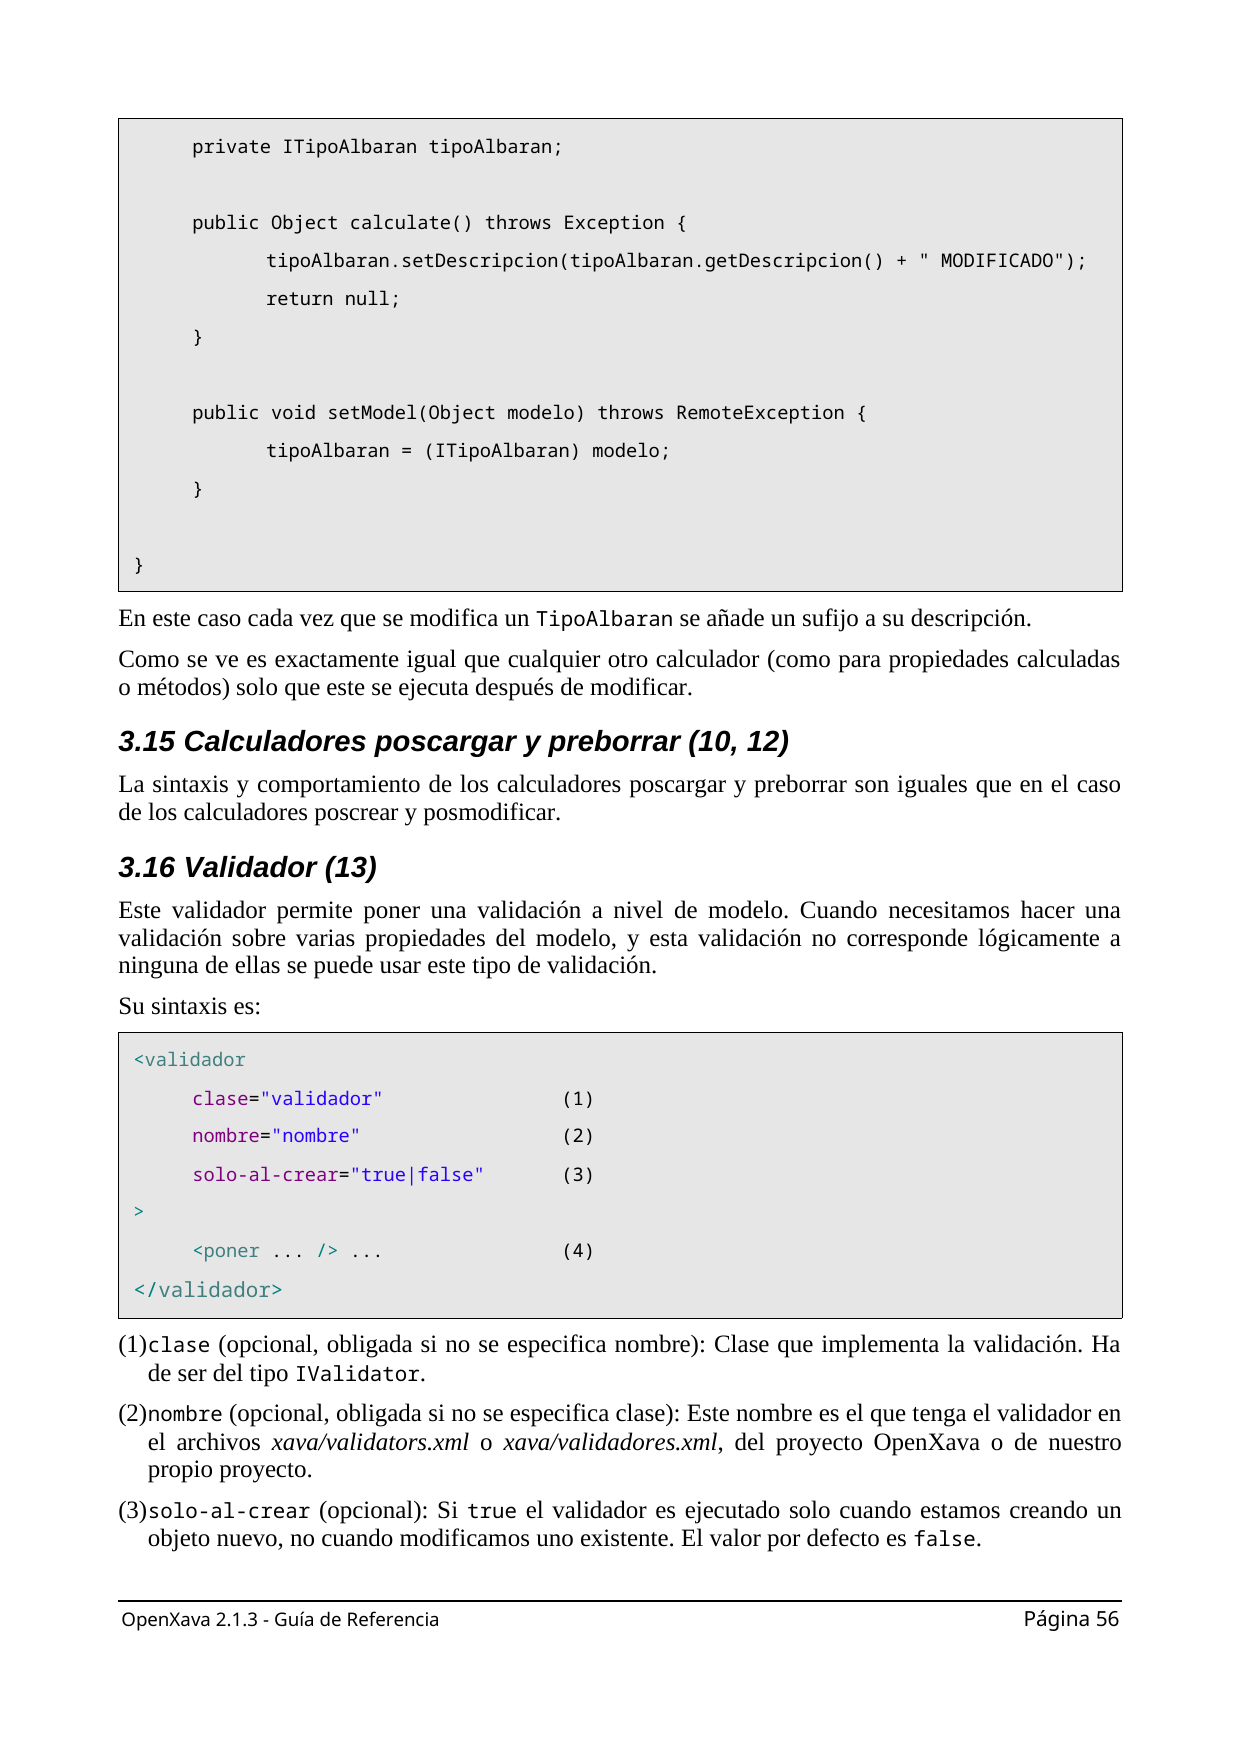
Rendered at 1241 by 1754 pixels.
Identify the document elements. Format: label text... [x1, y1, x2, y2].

text Este validador permite poner una validación a nivel de modelo. Cuando necesitamos hacer una validación sobre varias propiedades del modelo, y esta validación no corresponde lógicamente a ninguna de ellas se puede usar este tipo de validación. [118, 896, 1122, 979]
text La sintaxis y comportamiento de los calculadores poscargar y preborrar son iguales que en el caso de los calculadores poscrear y posmodificar. [118, 771, 1122, 826]
text } [119, 460, 1122, 498]
text tipoAlbaran = (ITipoAlbaran) modelo; [119, 422, 1122, 460]
subtitle Calculadores poscargar y preborrar (10, 12) [118, 725, 1122, 758]
text clase="validador" (1) [119, 1070, 1122, 1108]
list solo-al-crear (opcional): Si true el validador es ejecutado solo cuando estamos creando un objeto nuevo, no cuando modificamos uno existente. El valor por defecto es false. [118, 1496, 1122, 1552]
text En este caso cada vez que se modifica un TipoAlbaran se añade un sufijo a su descripción. [118, 604, 1122, 632]
text } [119, 308, 1122, 346]
text </validador> [119, 1260, 1122, 1318]
list clase (opcional, obligada si no se especifica nombre): Clase que implementa la validación. Ha de ser del tipo IValidator. [118, 1331, 1122, 1387]
text public Object calculate() throws Exception { [119, 194, 1122, 232]
text solo-al-crear="true|false" (3) [119, 1146, 1122, 1184]
text private ITipoAlbaran tipoAlbaran; [119, 119, 1122, 156]
text return null; [119, 270, 1122, 308]
text Como se ve es exactamente igual que cualquier otro calculador (como para propiedades calculadas o métodos) solo que este se ejecuta después de modificar. [118, 645, 1122, 700]
text nombre="nombre" (2) [119, 1108, 1122, 1146]
text > [119, 1184, 1122, 1222]
text Su sintaxis es: [118, 992, 1122, 1019]
text <poner ... /> ... (4) [119, 1222, 1122, 1260]
text <validador [119, 1033, 1122, 1070]
text } [119, 536, 1122, 591]
list nombre (opcional, obligada si no se especifica clase): Este nombre es el que tenga el validador en el archivos xava/validators.xml o xava/validadores.xml, del proyecto OpenXava o de nuestro propio proyecto. [118, 1399, 1122, 1483]
subtitle Validador (13) [118, 851, 1122, 884]
text public void setModel(Object modelo) throws RemoteException { [119, 384, 1122, 422]
text tipoAlbaran.setDescripcion(tipoAlbaran.getDescripcion() + " MODIFICADO"); [119, 232, 1122, 270]
